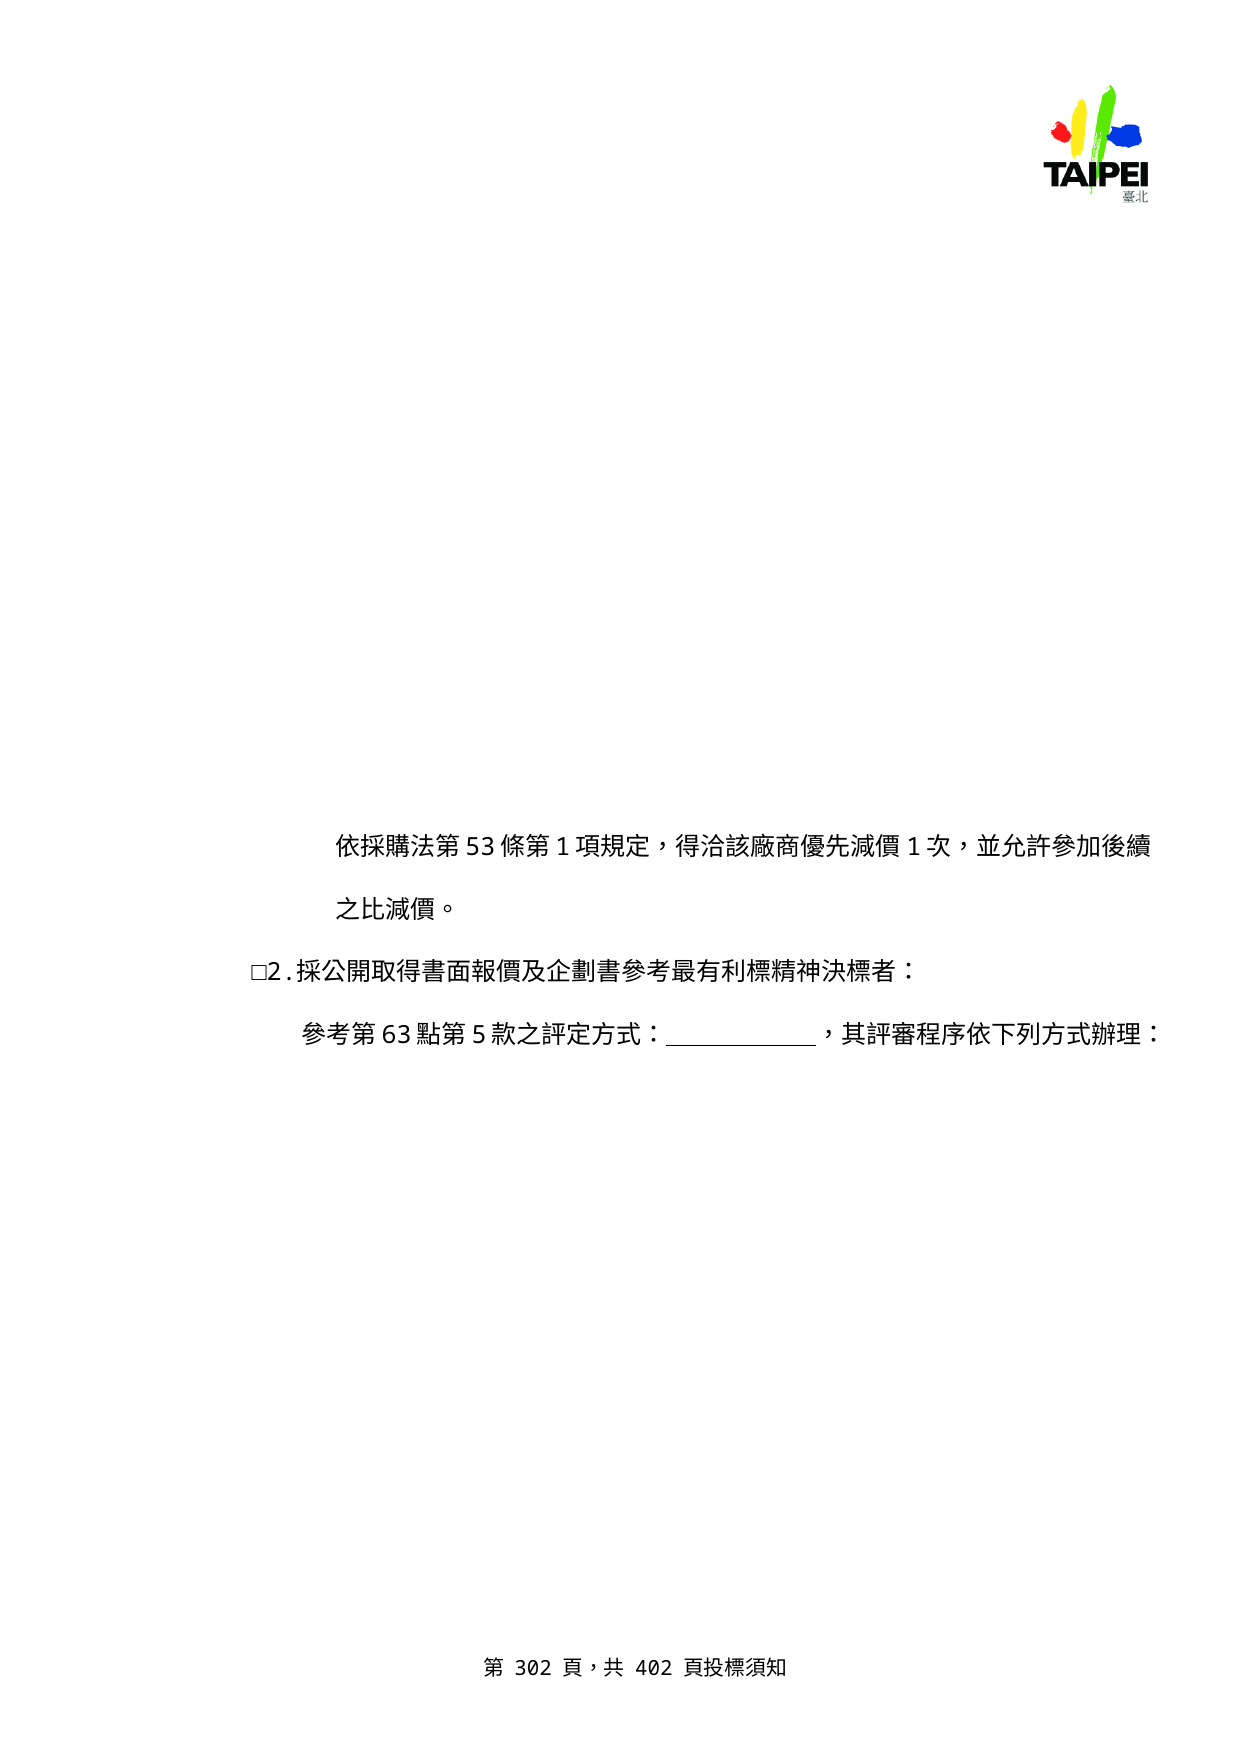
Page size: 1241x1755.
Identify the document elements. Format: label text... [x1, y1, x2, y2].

text □2.採公開取得書面報價及企劃書參考最有利標精神決標者： [251, 928, 1152, 991]
text 依採購法第53條第1項規定，得洽該廠商優先減價1次，並允許參加後續之比減價。 [335, 803, 1152, 928]
text 參考第63點第5款之評定方式：＿＿＿＿＿＿，其評審程序依下列方式辦理： [301, 991, 1152, 1053]
